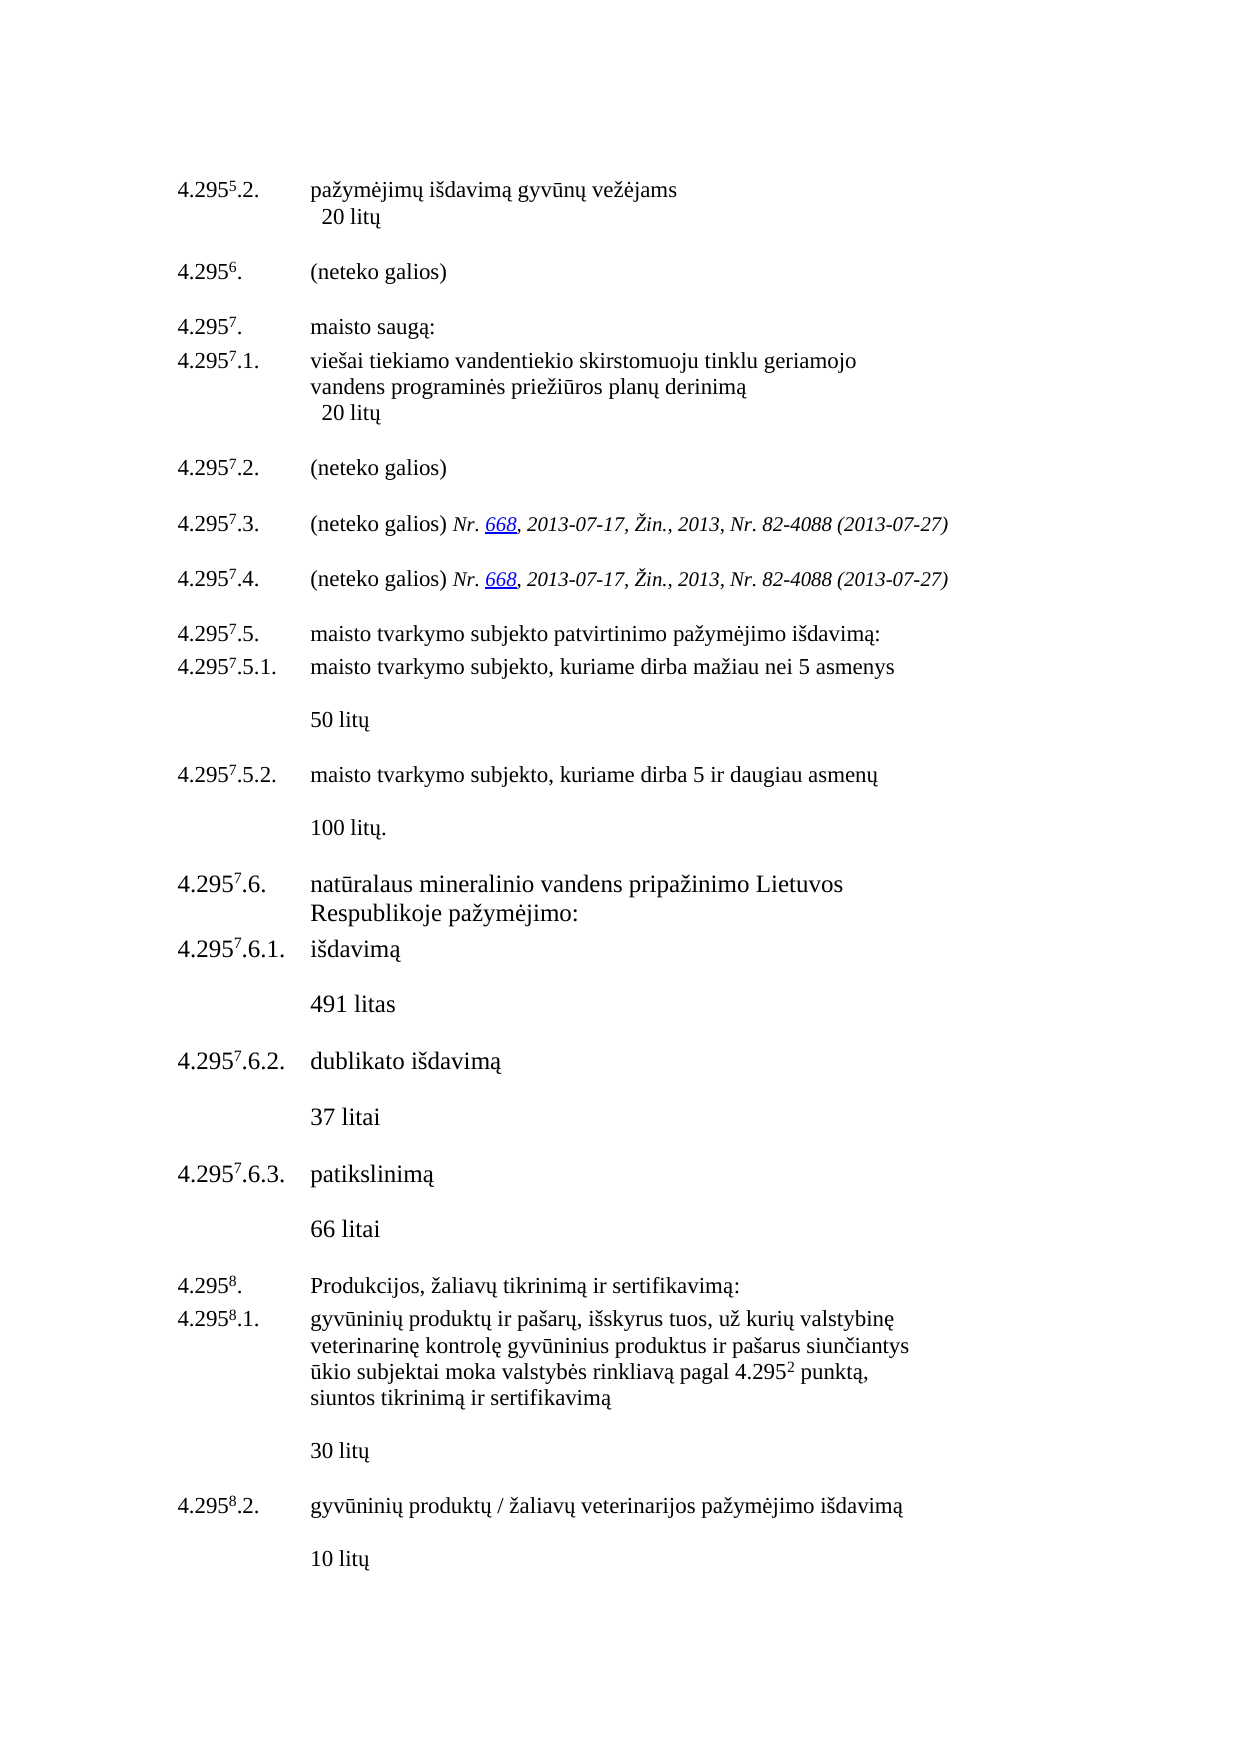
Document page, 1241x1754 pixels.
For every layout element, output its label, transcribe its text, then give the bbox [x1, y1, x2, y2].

text 4.2957.3. (neteko galios) Nr. 668, 2013-07-17, Žin., 2013, Nr. 82-4088 (2013-07-27) [177, 509, 1122, 536]
text 4.2957. maisto saugą: [177, 313, 930, 339]
text 4.2955.2. pažymėjimų išdavimą gyvūnų vežėjams 20 litų [177, 176, 930, 229]
text 4.2956. (neteko galios) [177, 258, 930, 284]
text 4.2957.6.3. patikslinimą 66 litai [177, 1159, 930, 1243]
text ūkio subjektai moka valstybės rinkliavą pagal 4.2952 punktą, [177, 1358, 930, 1384]
text 4.2957.6. natūralaus mineralinio vandens pripažinimo Lietuvos [177, 869, 930, 898]
text Respublikoje pažymėjimo: [177, 898, 930, 927]
text 4.2958.2. gyvūninių produktų / žaliavų veterinarijos pažymėjimo išdavimą 10 litų [177, 1492, 930, 1571]
text 4.2957.1. viešai tiekiamo vandentiekio skirstomuoju tinklu geriamojo [177, 347, 930, 373]
text 4.2957.4. (neteko galios) Nr. 668, 2013-07-17, Žin., 2013, Nr. 82-4088 (2013-07-27) [177, 565, 1122, 591]
text 4.2957.5.1. maisto tvarkymo subjekto, kuriame dirba mažiau nei 5 asmenys 50 litų [177, 653, 930, 732]
text 4.2957.2. (neteko galios) [177, 454, 1122, 481]
text 4.2957.5.2. maisto tvarkymo subjekto, kuriame dirba 5 ir daugiau asmenų 100 litų. [177, 761, 930, 840]
text 4.2957.5. maisto tvarkymo subjekto patvirtinimo pažymėjimo išdavimą: [177, 620, 930, 646]
text siuntos tikrinimą ir sertifikavimą 30 litų [177, 1384, 930, 1463]
text vandens programinės priežiūros planų derinimą 20 litų [177, 373, 930, 426]
text 4.2957.6.1. išdavimą 491 litas [177, 934, 930, 1018]
text veterinarinę kontrolę gyvūninius produktus ir pašarus siunčiantys [177, 1332, 930, 1358]
text 4.2957.6.2. dublikato išdavimą 37 litai [177, 1046, 930, 1130]
text 4.2958.1. gyvūninių produktų ir pašarų, išskyrus tuos, už kurių valstybinę [177, 1305, 930, 1332]
text 4.2958. Produkcijos, žaliavų tikrinimą ir sertifikavimą: [177, 1272, 930, 1298]
